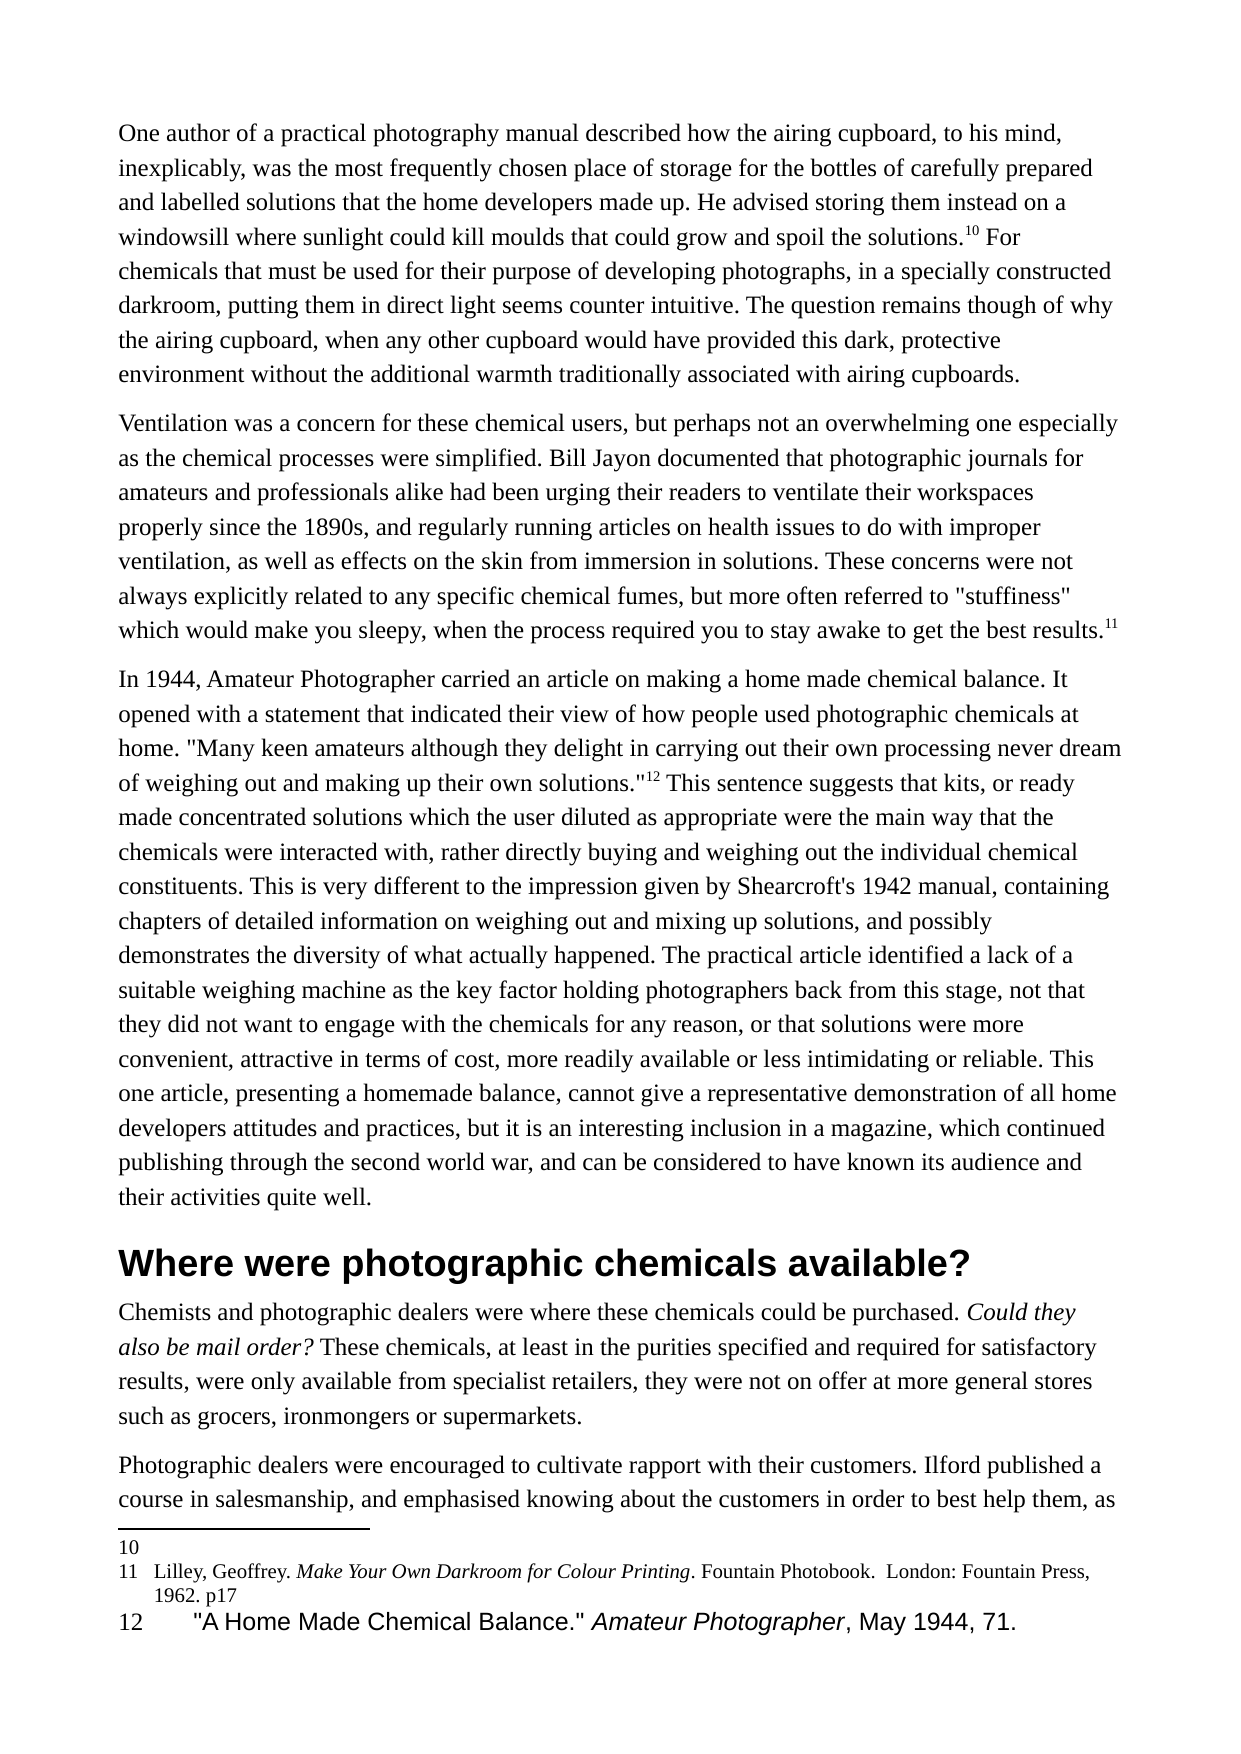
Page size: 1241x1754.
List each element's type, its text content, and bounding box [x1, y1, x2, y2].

text Chemists and photographic dealers were where these chemicals could be purchased. Could they also be mail order? These chemicals, at least in the purities specified and required for satisfactory results, were only available from specialist retailers, they were not on offer at more general stores such as grocers, ironmongers or supermarkets. [118, 1297, 1122, 1429]
text In 1944, Amateur Photographer carried an article on making a home made chemical balance. It opened with a statement that indicated their view of how people used photographic chemicals at home. "Many keen amateurs although they delight in carrying out their own processing never dream of weighing out and making up their own solutions." This sentence suggests that kits, or ready made concentrated solutions which the user diluted as appropriate were the main way that the chemicals were interacted with, rather directly buying and weighing out the individual chemical constituents. This is very different to the impression given by Shearcroft's 1942 manual, containing chapters of detailed information on weighing out and mixing up solutions, and possibly demonstrates the diversity of what actually happened. The practical article identified a lack of a suitable weighing machine as the key factor holding photographers back from this stage, not that they did not want to engage with the chemicals for any reason, or that solutions were more convenient, attractive in terms of cost, more readily available or less intimidating or reliable. This one article, presenting a homemade balance, cannot give a representative demonstration of all home developers attitudes and practices, but it is an interesting inclusion in a magazine, which continued publishing through the second world war, and can be considered to have known its audience and their activities quite well. [118, 664, 1122, 1210]
text One author of a practical photography manual described how the airing cupboard, to his mind, inexplicably, was the most frequently chosen place of storage for the bottles of carefully prepared and labelled solutions that the home developers made up. He advised storing them instead on a windowsill where sunlight could kill moulds that could grow and spoil the solutions. For chemicals that must be used for their purpose of developing photographs, in a specially constructed darkroom, putting them in direct light seems counter intuitive. The question remains though of why the airing cupboard, when any other cupboard would have provided this dark, protective environment without the additional warmth traditionally associated with airing cupboards. [118, 118, 1122, 388]
text Photographic dealers were encouraged to cultivate rapport with their customers. Ilford published a course in salesmanship, and emphasised knowing about the customers in order to best help them, as [118, 1450, 1122, 1513]
text "A Home Made Chemical Balance." Amateur Photographer, May 1944, 71. [118, 1607, 1122, 1636]
text Ventilation was a concern for these chemical users, but perhaps not an overwhelming one especially as the chemical processes were simplified. Bill Jayon documented that photographic journals for amateurs and professionals alike had been urging their readers to ventilate their workspaces properly since the 1890s, and regularly running articles on health issues to do with improper ventilation, as well as effects on the skin from immersion in solutions. These concerns were not always explicitly related to any specific chemical fumes, but more often referred to "stuffiness" which would make you sleepy, when the process required you to stay awake to get the best results. [118, 408, 1122, 644]
subtitle Where were photographic chemicals available? [118, 1241, 1122, 1285]
text Lilley, Geoffrey. Make Your Own Darkroom for Colour Printing. Fountain Photobook. London: Fountain Press, 1962. p17 [118, 1559, 1122, 1607]
